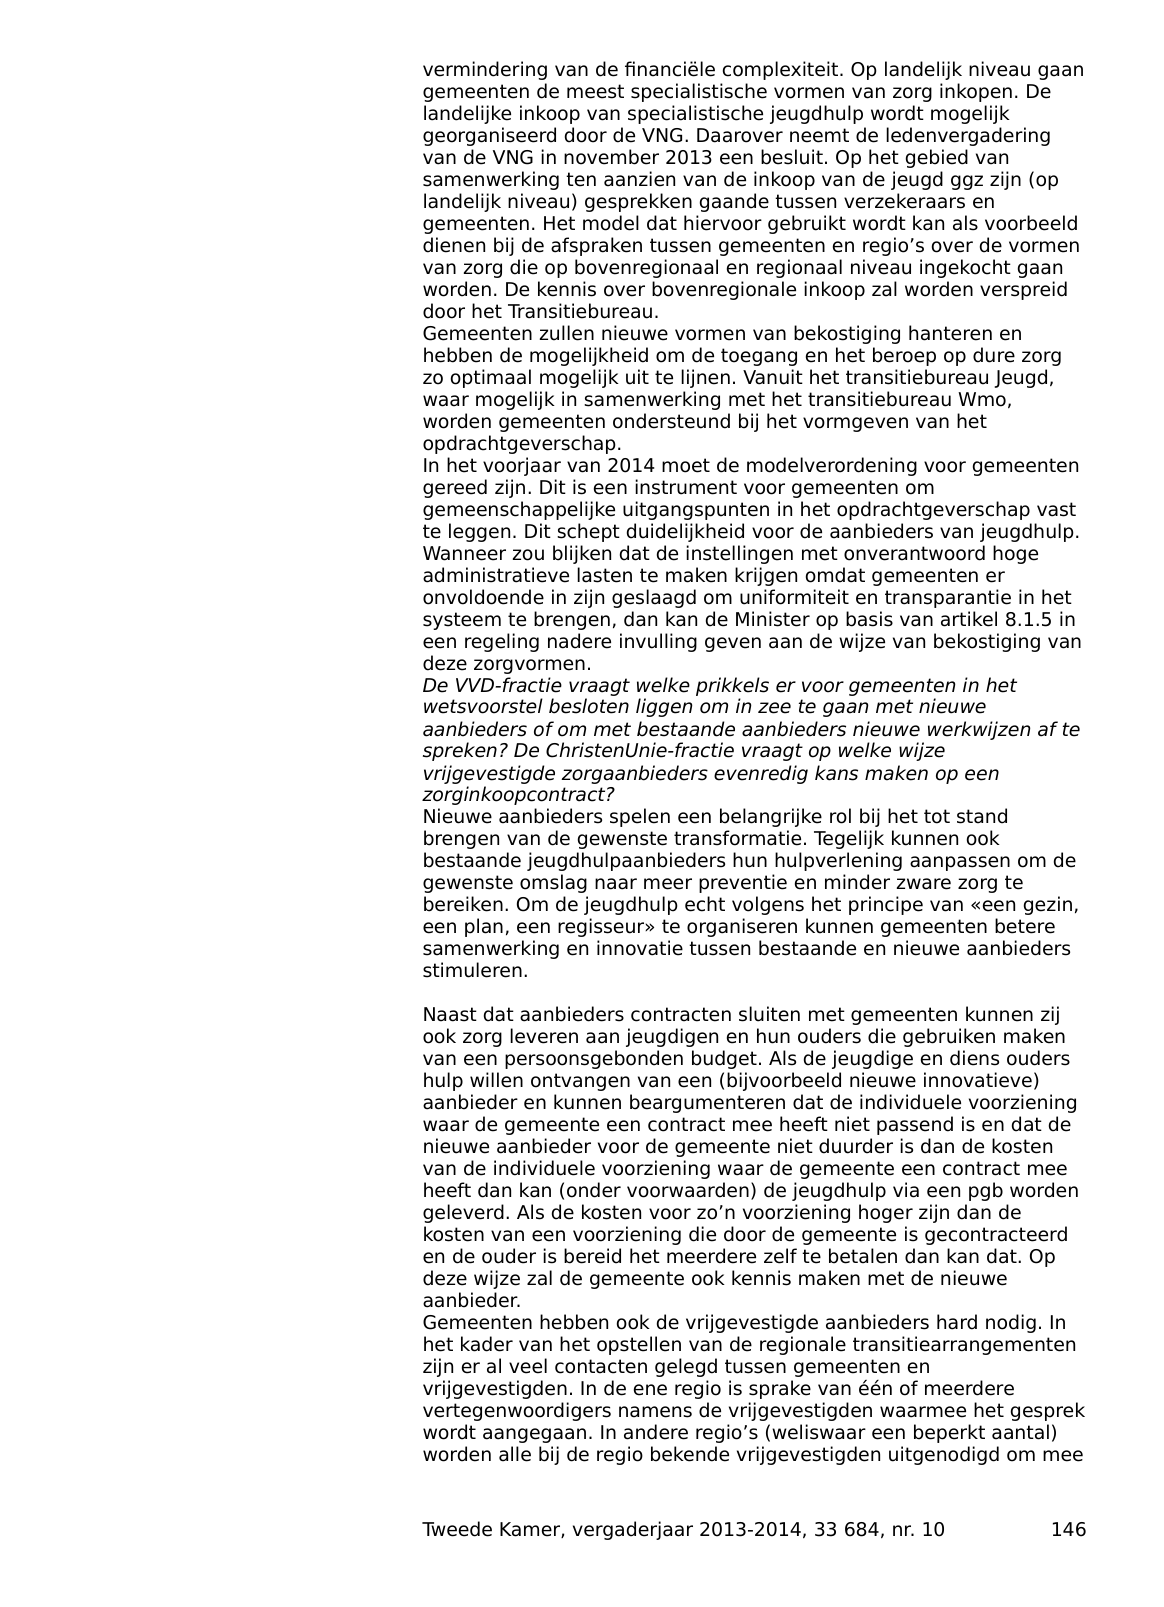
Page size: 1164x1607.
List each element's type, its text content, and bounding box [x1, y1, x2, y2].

text Naast dat aanbieders contracten sluiten met gemeenten kunnen zij ook zorg leveren aan jeugdigen en hun ouders die gebruiken maken van een persoonsgebonden budget. Als de jeugdige en diens ouders hulp willen ontvangen van een (bijvoorbeeld nieuwe innovatieve) aanbieder en kunnen beargumenteren dat de individuele voorziening waar de gemeente een contract mee heeft niet passend is en dat de nieuwe aanbieder voor de gemeente niet duurder is dan de kosten van de individuele voorziening waar de gemeente een contract mee heeft dan kan (onder voorwaarden) de jeugdhulp via een pgb worden geleverd. Als de kosten voor zo’n voorziening hoger zijn dan de kosten van een voorziening die door de gemeente is gecontracteerd en de ouder is bereid het meerdere zelf te betalen dan kan dat. Op deze wijze zal de gemeente ook kennis maken met de nieuwe aanbieder. [422, 1004, 1087, 1312]
text Nieuwe aanbieders spelen een belangrijke rol bij het tot stand brengen van de gewenste transformatie. Tegelijk kunnen ook bestaande jeugdhulpaanbieders hun hulpverlening aanpassen om de gewenste omslag naar meer preventie en minder zware zorg te bereiken. Om de jeugdhulp echt volgens het principe van «een gezin, een plan, een regisseur» te organiseren kunnen gemeenten betere samenwerking en innovatie tussen bestaande en nieuwe aanbieders stimuleren. [422, 806, 1087, 982]
text De VVD-fractie vraagt welke prikkels er voor gemeenten in het wetsvoorstel besloten liggen om in zee te gaan met nieuwe aanbieders of om met bestaande aanbieders nieuwe werkwijzen af te spreken? De ChristenUnie-fractie vraagt op welke wijze vrijgevestigde zorgaanbieders evenredig kans maken op een zorginkoopcontract? [422, 674, 1087, 806]
text In het voorjaar van 2014 moet de modelverordening voor gemeenten gereed zijn. Dit is een instrument voor gemeenten om gemeenschappelijke uitgangspunten in het opdrachtgeverschap vast te leggen. Dit schept duidelijkheid voor de aanbieders van jeugdhulp. Wanneer zou blijken dat de instellingen met onverantwoord hoge administratieve lasten te maken krijgen omdat gemeenten er onvoldoende in zijn geslaagd om uniformiteit en transparantie in het systeem te brengen, dan kan de Minister op basis van artikel 8.1.5 in een regeling nadere invulling geven aan de wijze van bekostiging van deze zorgvormen. [422, 455, 1087, 674]
text Gemeenten zullen nieuwe vormen van bekostiging hanteren en hebben de mogelijkheid om de toegang en het beroep op dure zorg zo optimaal mogelijk uit te lijnen. Vanuit het transitiebureau Jeugd, waar mogelijk in samenwerking met het transitiebureau Wmo, worden gemeenten ondersteund bij het vormgeven van het opdrachtgeverschap. [422, 323, 1087, 455]
text Gemeenten hebben ook de vrijgevestigde aanbieders hard nodig. In het kader van het opstellen van de regionale transitiearrangementen zijn er al veel contacten gelegd tussen gemeenten en vrijgevestigden. In de ene regio is sprake van één of meerdere vertegenwoordigers namens de vrijgevestigden waarmee het gesprek wordt aangegaan. In andere regio’s (weliswaar een beperkt aantal) worden alle bij de regio bekende vrijgevestigden uitgenodigd om mee [422, 1312, 1087, 1466]
text vermindering van de financiële complexiteit. Op landelijk niveau gaan gemeenten de meest specialistische vormen van zorg inkopen. De landelijke inkoop van specialistische jeugdhulp wordt mogelijk georganiseerd door de VNG. Daarover neemt de ledenvergadering van de VNG in november 2013 een besluit. Op het gebied van samenwerking ten aanzien van de inkoop van de jeugd ggz zijn (op landelijk niveau) gesprekken gaande tussen verzekeraars en gemeenten. Het model dat hiervoor gebruikt wordt kan als voorbeeld dienen bij de afspraken tussen gemeenten en regio’s over de vormen van zorg die op bovenregionaal en regionaal niveau ingekocht gaan worden. De kennis over bovenregionale inkoop zal worden verspreid door het Transitiebureau. [422, 59, 1087, 323]
